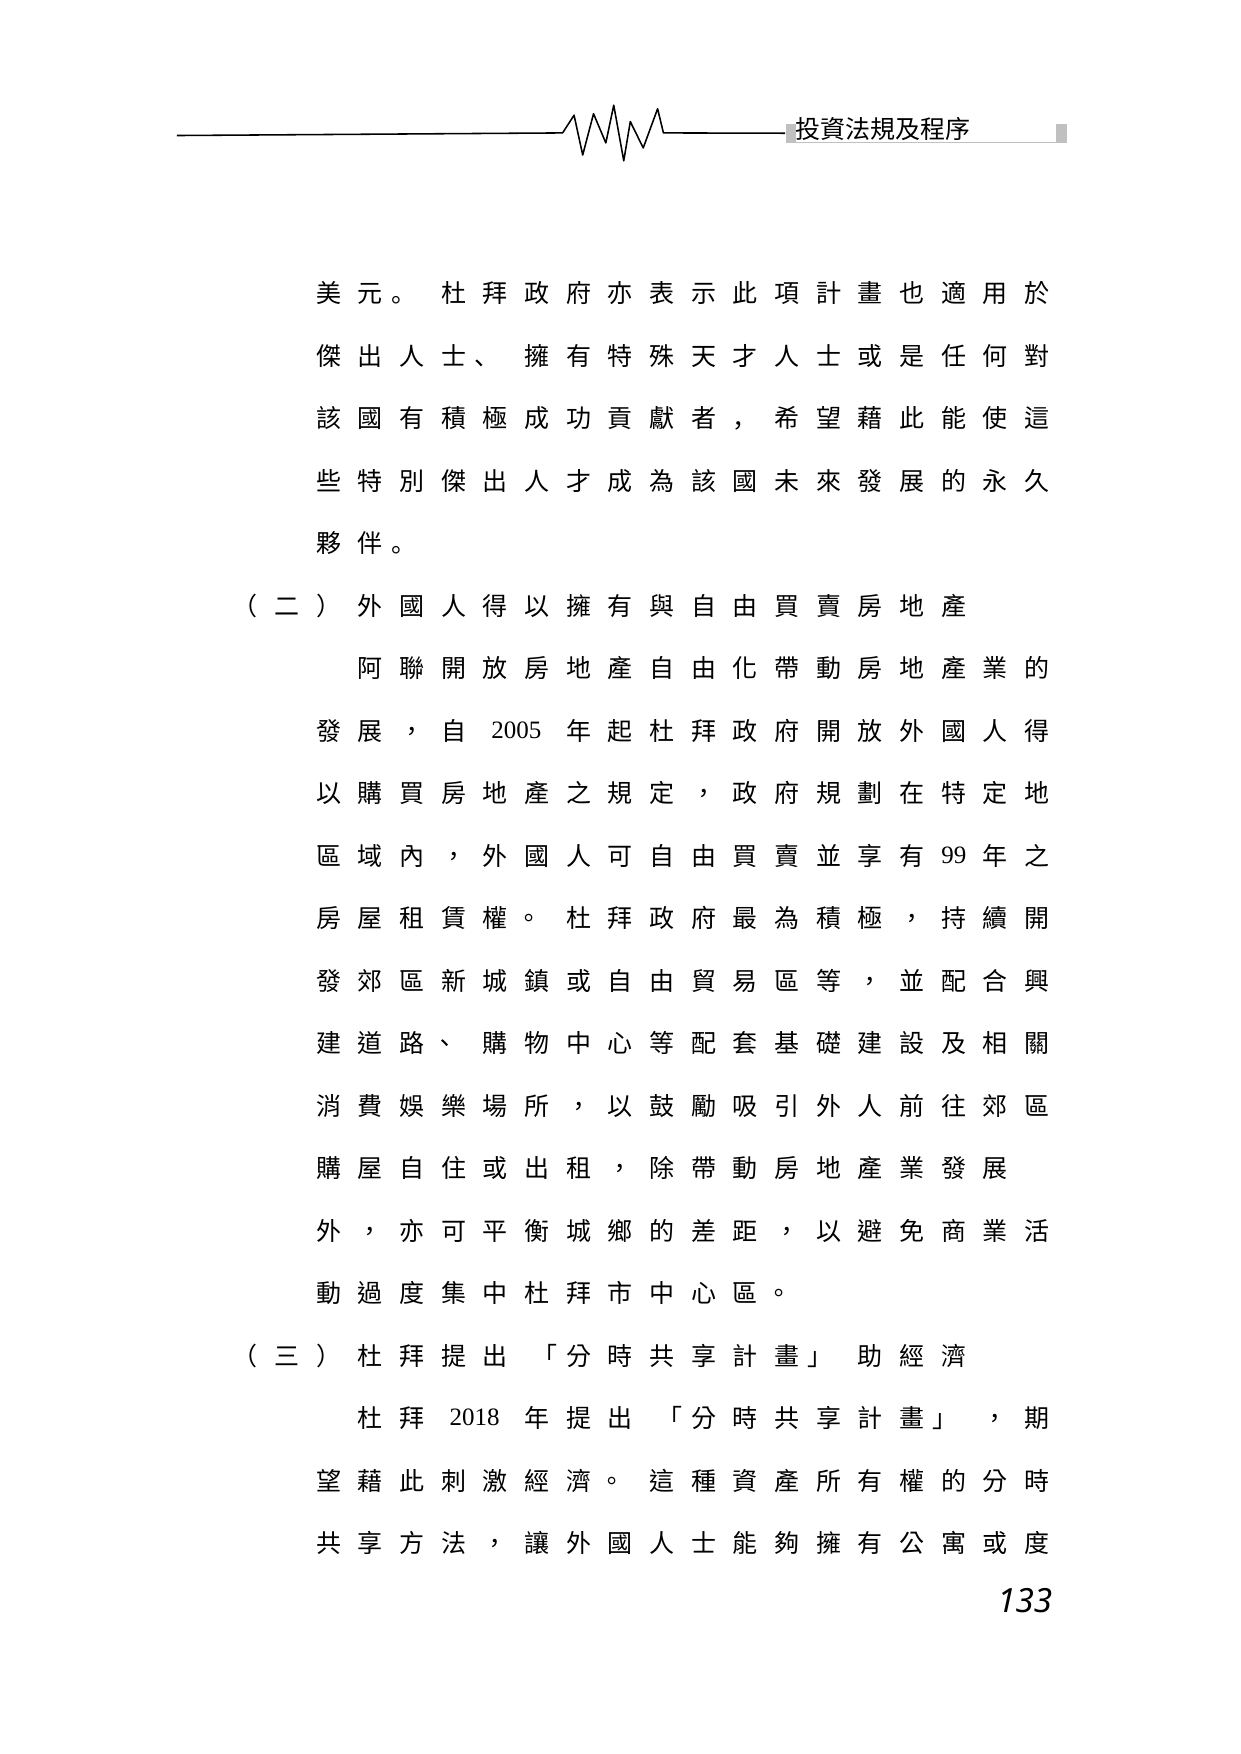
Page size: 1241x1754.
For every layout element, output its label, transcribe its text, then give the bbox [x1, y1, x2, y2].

text 美元。杜拜政府亦表示此項計畫也適用於傑出人士、擁有特殊天才人士或是任何對該國有積極成功貢獻者，希望藉此能使這些特別傑出人才成為該國未來發展的永久夥伴。 [281, 250, 1058, 563]
text 杜拜2018年提出「分時共享計畫」，期望藉此刺激經濟。這種資產所有權的分時共享方法，讓外國人士能夠擁有公寓或度 [281, 1375, 1058, 1563]
text （二）外國人得以擁有與自由買賣房地產 [207, 563, 1058, 625]
text 阿聯開放房地產自由化帶動房地產業的發展，自2005年起杜拜政府開放外國人得以購買房地產之規定，政府規劃在特定地區域內，外國人可自由買賣並享有99年之房屋租賃權。杜拜政府最為積極，持續開發郊區新城鎮或自由貿易區等，並配合興建道路、購物中心等配套基礎建設及相關消費娛樂場所，以鼓勵吸引外人前往郊區購屋自住或出租，除帶動房地產業發展外，亦可平衡城鄉的差距，以避免商業活動過度集中杜拜市中心區。 [281, 625, 1058, 1313]
text （三）杜拜提出「分時共享計畫」助經濟 [183, 1313, 1058, 1375]
